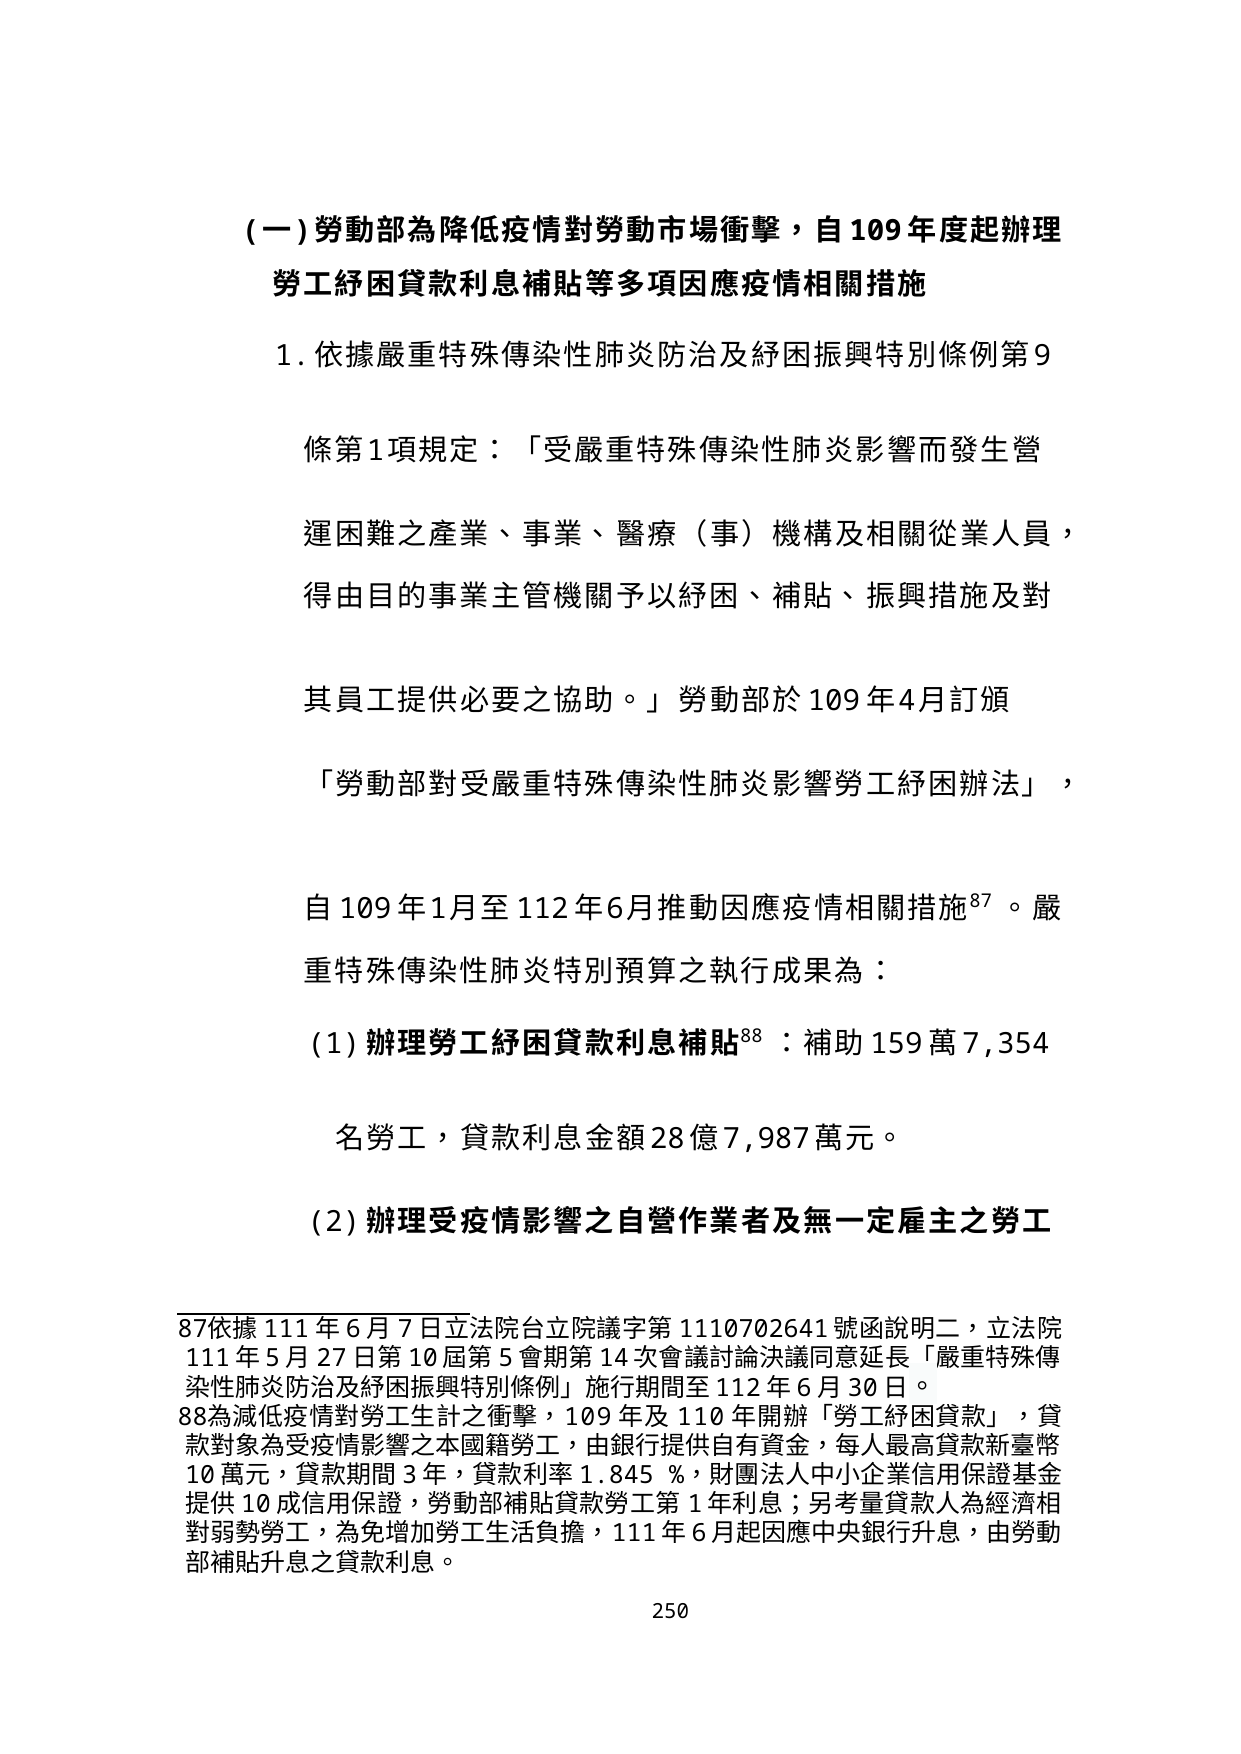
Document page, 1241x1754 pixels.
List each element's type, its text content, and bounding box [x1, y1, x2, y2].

text 1.依據嚴重特殊傳染性肺炎防治及紓困振興特別條例第9條第1項規定：「受嚴重特殊傳染性肺炎影響而發生營運困難之產業、事業、醫療（事）機構及相關從業人員，得由目的事業主管機關予以紓困、補貼、振興措施及對其員工提供必要之協助。」勞動部於109年4月訂頒「勞動部對受嚴重特殊傳染性肺炎影響勞工紓困辦法」，自109年1月至112年6月推動因應疫情相關措施。嚴重特殊傳染性肺炎特別預算之執行成果為： [266, 302, 1063, 990]
text (一)勞動部為降低疫情對勞動市場衝擊，自109年度起辦理勞工紓困貸款利息補貼等多項因應疫情相關措施 [236, 177, 1063, 302]
text 依據111年6月7日立法院台立院議字第1110702641號函說明二，立法院111年5月27日第10屆第5會期第14次會議討論決議同意延長「嚴重特殊傳染性肺炎防治及紓困振興特別條例」施行期間至112年6月30日。 [177, 1314, 1063, 1402]
text (1)辦理勞工紓困貸款利息補貼：補助159萬7,354名勞工，貸款利息金額28億7,987萬元。 [296, 990, 1063, 1177]
text (2)辦理受疫情影響之自營作業者及無一定雇主之勞工 [296, 1177, 1063, 1240]
text 為減低疫情對勞工生計之衝擊，109年及110年開辦「勞工紓困貸款」，貸款對象為受疫情影響之本國籍勞工，由銀行提供自有資金，每人最高貸款新臺幣 10萬元，貸款期間3年，貸款利率1.845 %，財團法人中小企業信用保證基金提供10成信用保證，勞動部補貼貸款勞工第1年利息；另考量貸款人為經濟相對弱勢勞工，為免增加勞工生活負擔，111年6月起因應中央銀行升息，由勞動部補貼升息之貸款利息。 [177, 1402, 1063, 1577]
